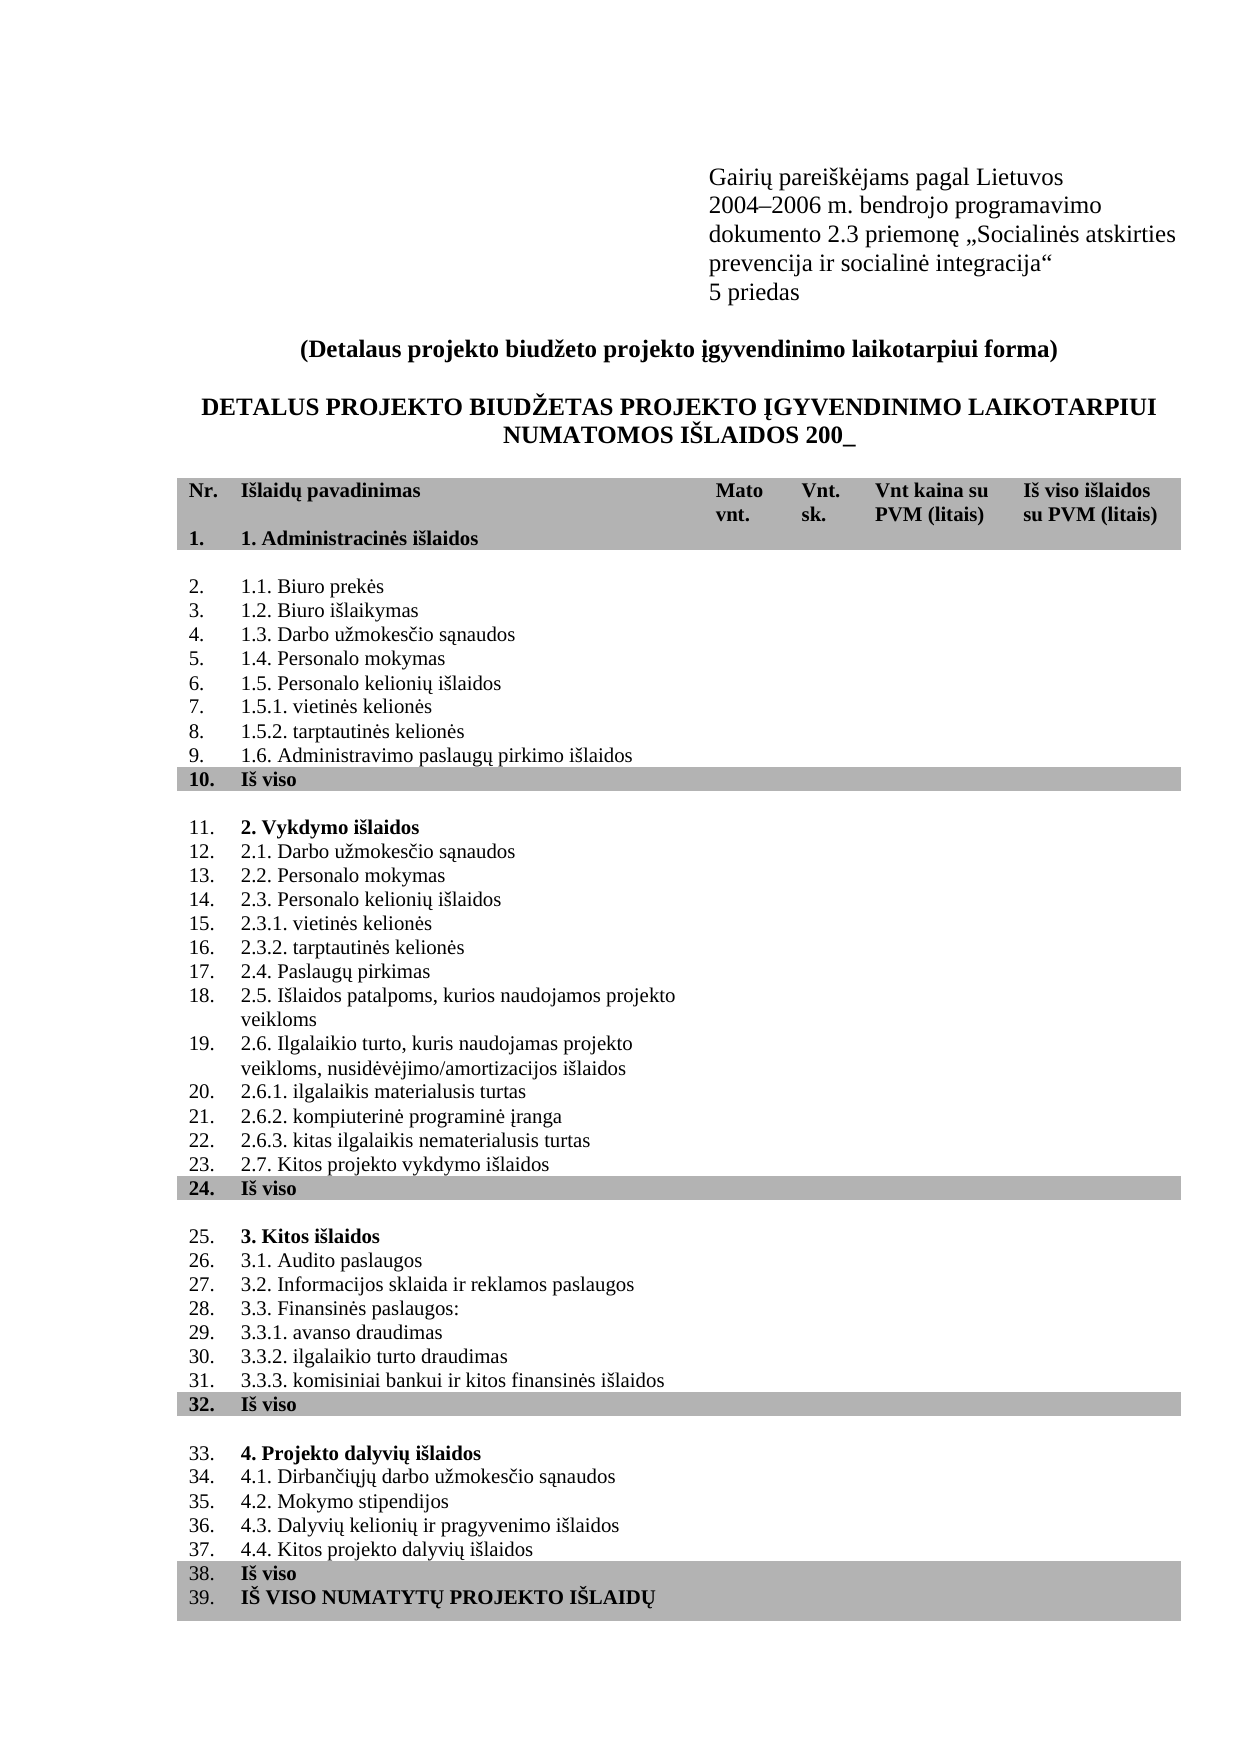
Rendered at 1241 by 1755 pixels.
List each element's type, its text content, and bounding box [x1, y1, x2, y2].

table_cell 34. [177, 1465, 229, 1488]
table_cell [704, 887, 790, 911]
table_cell [1012, 622, 1181, 646]
table_cell [229, 1200, 704, 1224]
table_cell Iš viso [229, 1561, 704, 1585]
table_cell [704, 1080, 790, 1103]
table_cell [790, 1248, 864, 1272]
table_cell 26. [177, 1248, 229, 1272]
table_cell [1012, 574, 1181, 598]
table_cell [1012, 1224, 1181, 1248]
table_cell [704, 1272, 790, 1296]
table_cell 2.3.2. tarptautinės kelionės [229, 935, 704, 959]
table_cell [1012, 1128, 1181, 1152]
table_cell 8. [177, 719, 229, 743]
table_cell [704, 959, 790, 983]
table_cell 23. [177, 1152, 229, 1176]
table_cell 3.3. Finansinės paslaugos: [229, 1296, 704, 1320]
table_cell [704, 1296, 790, 1320]
table_cell [1012, 1489, 1181, 1513]
table_header Mato vnt. [704, 478, 790, 526]
table_cell 1. [177, 526, 229, 550]
table_cell Iš viso [229, 1176, 704, 1200]
table_cell [704, 767, 790, 791]
table_cell 17. [177, 959, 229, 983]
table_cell [790, 670, 864, 694]
table_cell [1012, 1368, 1181, 1392]
table_cell [704, 1561, 790, 1585]
text dokumento 2.3 priemonę „Socialinės atskirties [177, 219, 1181, 248]
table_cell 4.2. Mokymo stipendijos [229, 1489, 704, 1513]
table_cell [790, 550, 864, 574]
table_cell [864, 1416, 1012, 1440]
table_cell [790, 1537, 864, 1561]
table_cell [1012, 1176, 1181, 1200]
table_cell [1012, 839, 1181, 863]
table_cell 18. [177, 983, 229, 1031]
table_cell 12. [177, 839, 229, 863]
table_cell [1012, 983, 1181, 1031]
table_cell 4.3. Dalyvių kelionių ir pragyvenimo išlaidos [229, 1513, 704, 1537]
table_cell 1.5.1. vietinės kelionės [229, 695, 704, 718]
table_cell [864, 887, 1012, 911]
table_cell [790, 574, 864, 598]
table_cell [790, 1440, 864, 1464]
table_cell 38. [177, 1561, 229, 1585]
table_cell [864, 670, 1012, 694]
table_cell [864, 1031, 1012, 1079]
table_cell 3.3.1. avanso draudimas [229, 1320, 704, 1344]
table_cell [864, 1489, 1012, 1513]
table_cell 16. [177, 935, 229, 959]
table_cell [704, 983, 790, 1031]
table_cell 1.5.2. tarptautinės kelionės [229, 719, 704, 743]
table_cell 3. [177, 598, 229, 622]
table_cell 21. [177, 1104, 229, 1128]
table_cell [1012, 526, 1181, 550]
table_cell [790, 646, 864, 670]
table_cell [790, 1152, 864, 1176]
table_cell [704, 743, 790, 767]
table_header Nr. [177, 478, 229, 526]
table_cell [1012, 1200, 1181, 1224]
table_cell 24. [177, 1176, 229, 1200]
table_cell 2.6.3. kitas ilgalaikis nematerialusis turtas [229, 1128, 704, 1152]
table_cell 1.6. Administravimo paslaugų pirkimo išlaidos [229, 743, 704, 767]
table_cell [704, 550, 790, 574]
table_cell 14. [177, 887, 229, 911]
table_cell 15. [177, 911, 229, 935]
table_cell [704, 1537, 790, 1561]
table_cell 2.7. Kitos projekto vykdymo išlaidos [229, 1152, 704, 1176]
table_cell [1012, 1513, 1181, 1537]
table_cell [1012, 1031, 1181, 1079]
table_cell [177, 550, 229, 574]
table_cell [704, 839, 790, 863]
table_cell [229, 791, 704, 815]
table_cell [790, 1080, 864, 1103]
table_cell 2.5. Išlaidos patalpoms, kurios naudojamos projekto veikloms [229, 983, 704, 1031]
table_header Vnt kaina su PVM (litais) [864, 478, 1012, 526]
table_cell [1012, 1320, 1181, 1344]
table_cell [790, 1031, 864, 1079]
table_cell [704, 1440, 790, 1464]
table_cell 1.4. Personalo mokymas [229, 646, 704, 670]
table_cell [864, 1272, 1012, 1296]
table_cell [1012, 1080, 1181, 1103]
table_cell 2. [177, 574, 229, 598]
table_cell [864, 911, 1012, 935]
table_cell 22. [177, 1128, 229, 1152]
table_cell 4.1. Dirbančiųjų darbo užmokesčio sąnaudos [229, 1465, 704, 1488]
table_cell [790, 1561, 864, 1585]
table_cell [864, 1440, 1012, 1464]
table_cell [704, 911, 790, 935]
table_cell [704, 791, 790, 815]
table_cell 2.3. Personalo kelionių išlaidos [229, 887, 704, 911]
table_cell [704, 1224, 790, 1248]
table_cell 4. [177, 622, 229, 646]
table_cell [1012, 1440, 1181, 1464]
table_cell [1012, 911, 1181, 935]
text (Detalaus projekto biudžeto projekto įgyvendinimo laikotarpiui forma) [177, 334, 1181, 363]
table_cell [790, 1489, 864, 1513]
table_cell [790, 1104, 864, 1128]
table_cell 39. [177, 1585, 229, 1621]
table_cell [704, 1104, 790, 1128]
table_cell [790, 887, 864, 911]
table_cell 9. [177, 743, 229, 767]
table_cell [1012, 815, 1181, 839]
table_cell 25. [177, 1224, 229, 1248]
table_cell [1012, 959, 1181, 983]
table_cell [790, 622, 864, 646]
table_cell [790, 719, 864, 743]
table_cell [864, 1200, 1012, 1224]
table_cell [864, 526, 1012, 550]
table_cell 30. [177, 1344, 229, 1368]
table_cell [704, 815, 790, 839]
table_cell [790, 911, 864, 935]
table_cell [1012, 863, 1181, 887]
table_cell [864, 719, 1012, 743]
table_cell [864, 1465, 1012, 1488]
table_cell Iš viso [229, 767, 704, 791]
table_cell [790, 791, 864, 815]
table_cell IŠ VISO NUMATYTŲ PROJEKTO IŠLAIDŲ [229, 1585, 704, 1621]
table_cell [704, 1344, 790, 1368]
table_cell [864, 1128, 1012, 1152]
table_cell [790, 839, 864, 863]
table_cell 3.2. Informacijos sklaida ir reklamos paslaugos [229, 1272, 704, 1296]
table_cell [864, 1224, 1012, 1248]
table_cell 19. [177, 1031, 229, 1079]
table_cell 2.4. Paslaugų pirkimas [229, 959, 704, 983]
table_cell 3. Kitos išlaidos [229, 1224, 704, 1248]
table_cell [1012, 1152, 1181, 1176]
table_cell [1012, 550, 1181, 574]
table_cell [864, 646, 1012, 670]
table_cell [1012, 670, 1181, 694]
table_cell [704, 598, 790, 622]
table_cell [790, 1200, 864, 1224]
table_cell [790, 767, 864, 791]
table_cell 2.3.1. vietinės kelionės [229, 911, 704, 935]
table_cell 36. [177, 1513, 229, 1537]
table_cell [704, 1465, 790, 1488]
table_header Iš viso išlaidos su PVM (litais) [1012, 478, 1181, 526]
table_cell [864, 791, 1012, 815]
table_cell [864, 1152, 1012, 1176]
table_cell [864, 839, 1012, 863]
table_cell [229, 1416, 704, 1440]
table_cell [790, 1128, 864, 1152]
table_cell [790, 1272, 864, 1296]
table_cell [790, 983, 864, 1031]
table_cell [704, 1513, 790, 1537]
table_cell 4.4. Kitos projekto dalyvių išlaidos [229, 1537, 704, 1561]
table_cell [1012, 719, 1181, 743]
table_cell 2. Vykdymo išlaidos [229, 815, 704, 839]
table_cell [864, 863, 1012, 887]
table_cell [1012, 1465, 1181, 1488]
table_cell [704, 622, 790, 646]
table_cell [864, 1513, 1012, 1537]
table_cell 35. [177, 1489, 229, 1513]
table_cell [864, 695, 1012, 718]
table_cell 3.3.2. ilgalaikio turto draudimas [229, 1344, 704, 1368]
table_cell 37. [177, 1537, 229, 1561]
table_cell [704, 1200, 790, 1224]
table_cell 1.1. Biuro prekės [229, 574, 704, 598]
table_cell [177, 1416, 229, 1440]
table_cell 7. [177, 695, 229, 718]
text prevencija ir socialinė integracija“ [177, 248, 1181, 277]
table_cell 1.2. Biuro išlaikymas [229, 598, 704, 622]
table_cell [704, 646, 790, 670]
table_cell [790, 1585, 864, 1621]
table_cell [864, 1320, 1012, 1344]
table_cell [864, 1537, 1012, 1561]
table_cell 28. [177, 1296, 229, 1320]
table_cell [790, 695, 864, 718]
table_cell [704, 574, 790, 598]
table_cell [704, 1128, 790, 1152]
table_cell [704, 719, 790, 743]
table_cell [790, 815, 864, 839]
table_cell 2.6.1. ilgalaikis materialusis turtas [229, 1080, 704, 1103]
table_cell [864, 1104, 1012, 1128]
table_cell [790, 1296, 864, 1320]
table_cell [1012, 1344, 1181, 1368]
table_cell [1012, 743, 1181, 767]
table_cell [790, 863, 864, 887]
table_cell [864, 1080, 1012, 1103]
table_cell [177, 791, 229, 815]
table_cell [864, 1344, 1012, 1368]
table_cell [1012, 695, 1181, 718]
table_cell [790, 743, 864, 767]
table_cell [790, 1416, 864, 1440]
table_header Vnt. sk. [790, 478, 864, 526]
table_cell [790, 1224, 864, 1248]
text 2004–2006 m. bendrojo programavimo [177, 190, 1181, 219]
table_cell 2.1. Darbo užmokesčio sąnaudos [229, 839, 704, 863]
table_cell [229, 550, 704, 574]
table_cell [864, 574, 1012, 598]
table_cell [704, 526, 790, 550]
text Gairių pareiškėjams pagal Lietuvos [177, 162, 1181, 190]
table_cell [177, 1200, 229, 1224]
table_cell [1012, 1537, 1181, 1561]
table_cell [1012, 887, 1181, 911]
table_cell 1.3. Darbo užmokesčio sąnaudos [229, 622, 704, 646]
table_cell [1012, 1272, 1181, 1296]
table_cell 32. [177, 1392, 229, 1416]
table_cell 20. [177, 1080, 229, 1103]
table_cell [1012, 646, 1181, 670]
table_cell [864, 1368, 1012, 1392]
table_cell [864, 550, 1012, 574]
table_cell [704, 1248, 790, 1272]
table_cell [790, 935, 864, 959]
table_cell 27. [177, 1272, 229, 1296]
table_cell 3.3.3. komisiniai bankui ir kitos finansinės išlaidos [229, 1368, 704, 1392]
table_cell 5. [177, 646, 229, 670]
table_cell [790, 598, 864, 622]
table_cell 2.6. Ilgalaikio turto, kuris naudojamas projekto veikloms, nusidėvėjimo/amortizacijos išlaidos [229, 1031, 704, 1079]
table_cell [704, 1392, 790, 1416]
table_cell [864, 815, 1012, 839]
table_cell [704, 935, 790, 959]
table_cell [1012, 1392, 1181, 1416]
table_cell [704, 1320, 790, 1344]
table_cell [1012, 935, 1181, 959]
table_cell [1012, 791, 1181, 815]
table_cell [704, 1368, 790, 1392]
table_cell [1012, 1248, 1181, 1272]
text DETALUS PROJEKTO BIUDŽETAS PROJEKTO ĮGYVENDINIMO LAIKOTARPIUI NUMATOMOS IŠLAIDOS 200_ [177, 392, 1181, 449]
table_cell [864, 598, 1012, 622]
table_cell [704, 863, 790, 887]
table_cell [1012, 767, 1181, 791]
table_cell [1012, 1416, 1181, 1440]
table_cell [864, 767, 1012, 791]
table_cell [864, 622, 1012, 646]
table_header Išlaidų pavadinimas [229, 478, 704, 526]
table_cell 11. [177, 815, 229, 839]
table_cell [864, 935, 1012, 959]
table_cell [704, 1031, 790, 1079]
table_cell 29. [177, 1320, 229, 1344]
table_cell [704, 1585, 790, 1621]
table_cell [864, 959, 1012, 983]
table_cell [1012, 1104, 1181, 1128]
table_cell [790, 1344, 864, 1368]
table_cell [864, 1248, 1012, 1272]
table_cell [1012, 598, 1181, 622]
table_cell 4. Projekto dalyvių išlaidos [229, 1440, 704, 1464]
table_cell [704, 670, 790, 694]
table_cell 2.6.2. kompiuterinė programinė įranga [229, 1104, 704, 1128]
table_cell 1. Administracinės išlaidos [229, 526, 704, 550]
table_cell [864, 1585, 1012, 1621]
table_cell [864, 1176, 1012, 1200]
table_cell [864, 1296, 1012, 1320]
table_cell 6. [177, 670, 229, 694]
table_cell [864, 1392, 1012, 1416]
text 5 priedas [177, 277, 1181, 305]
table_cell 31. [177, 1368, 229, 1392]
table_cell [704, 1416, 790, 1440]
table_cell [704, 1176, 790, 1200]
table_cell [1012, 1561, 1181, 1585]
table_cell 33. [177, 1440, 229, 1464]
table_cell [864, 983, 1012, 1031]
table_cell [1012, 1296, 1181, 1320]
table_cell 2.2. Personalo mokymas [229, 863, 704, 887]
table_cell 13. [177, 863, 229, 887]
table_cell [790, 1465, 864, 1488]
table_cell [1012, 1585, 1181, 1621]
table_cell [790, 1392, 864, 1416]
table_cell [790, 1513, 864, 1537]
table_cell 3.1. Audito paslaugos [229, 1248, 704, 1272]
table_cell Iš viso [229, 1392, 704, 1416]
table_cell [704, 1489, 790, 1513]
table_cell [704, 695, 790, 718]
table_cell [790, 1320, 864, 1344]
table_cell [790, 526, 864, 550]
table_cell [790, 959, 864, 983]
table_cell [864, 743, 1012, 767]
table_cell 10. [177, 767, 229, 791]
table_cell [790, 1176, 864, 1200]
table_cell [704, 1152, 790, 1176]
table_cell [790, 1368, 864, 1392]
table_cell 1.5. Personalo kelionių išlaidos [229, 670, 704, 694]
table_cell [864, 1561, 1012, 1585]
